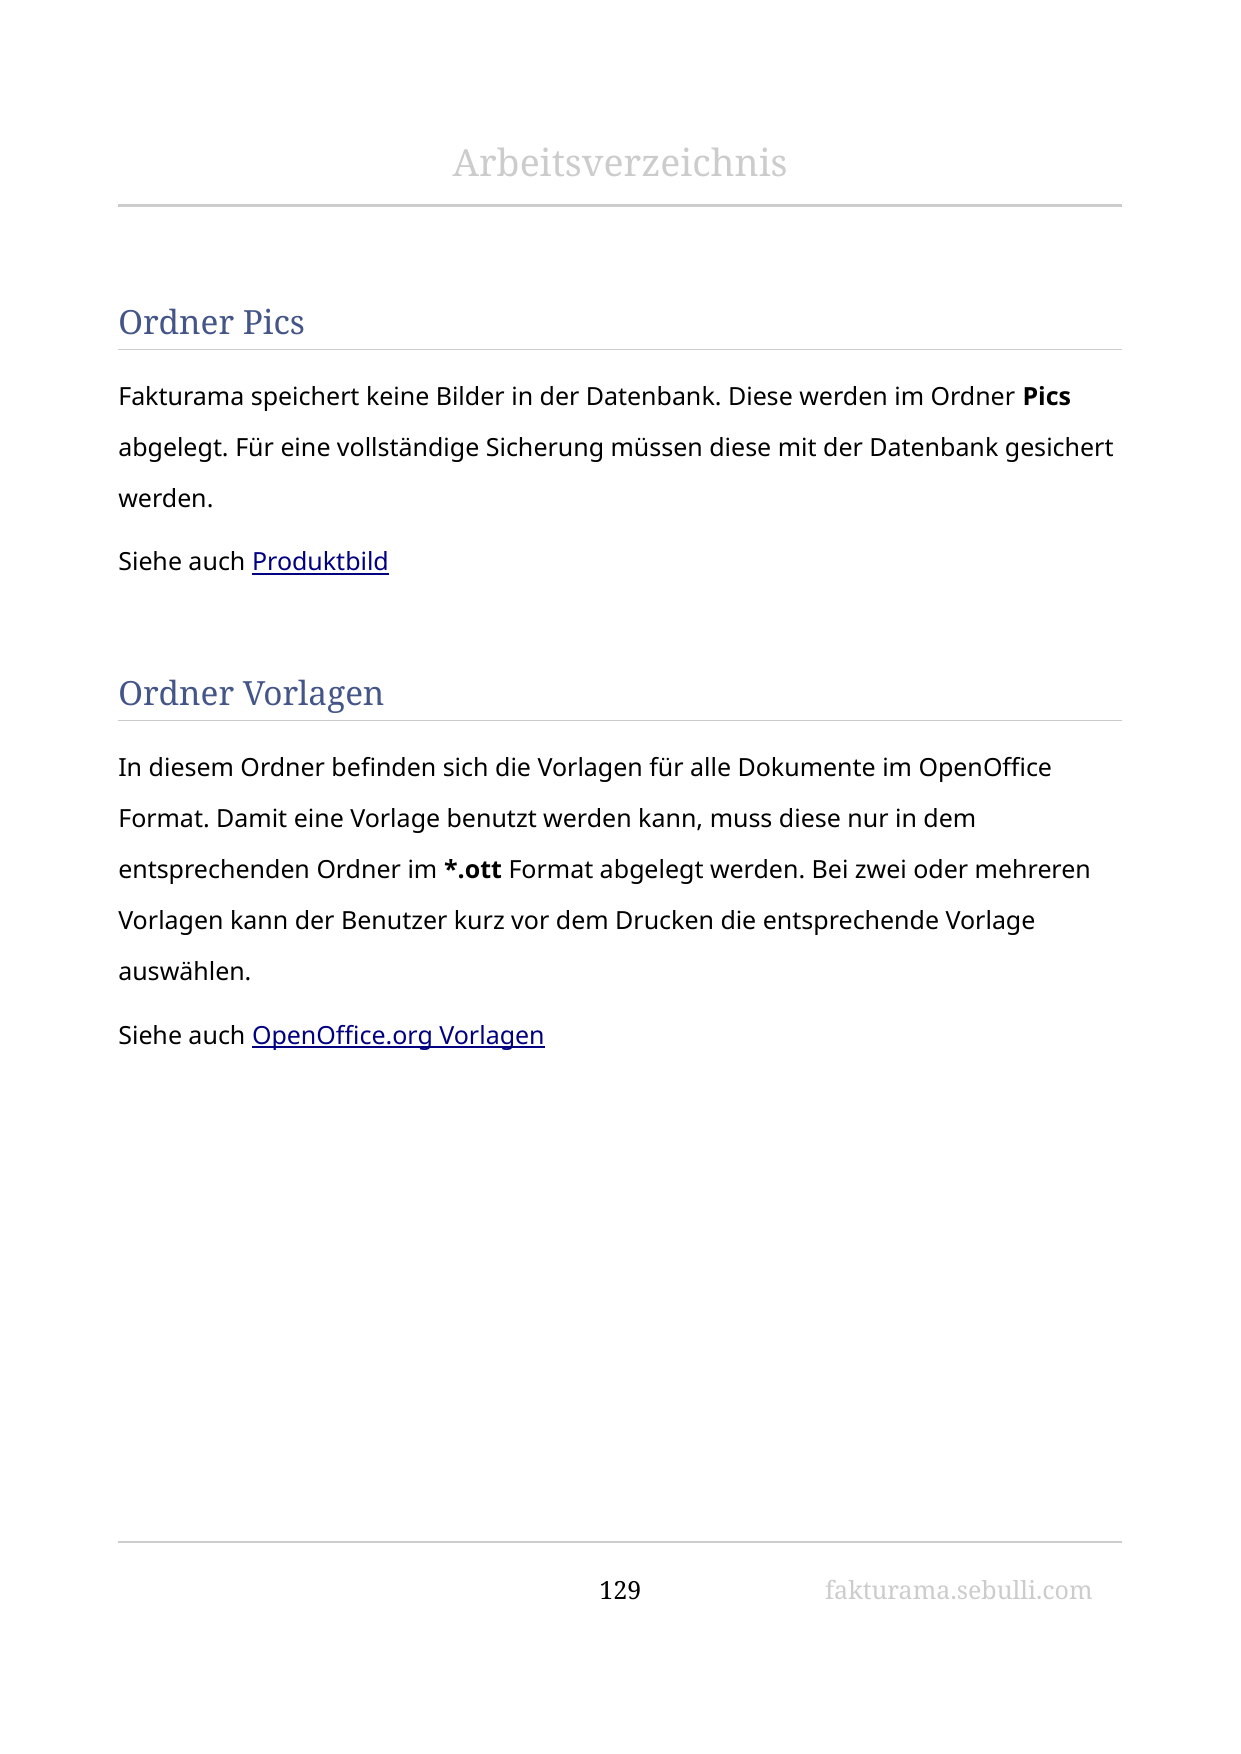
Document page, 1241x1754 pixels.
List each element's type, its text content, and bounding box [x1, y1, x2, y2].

text In diesem Ordner befinden sich die Vorlagen für alle Dokumente im OpenOffice Format. Damit eine Vorlage benutzt werden kann, muss diese nur in dem entsprechenden Ordner im *.ott Format abgelegt werden. Bei zwei oder mehreren Vorlagen kann der Benutzer kurz vor dem Drucken die entsprechende Vorlage auswählen. [118, 750, 1122, 988]
text Fakturama speichert keine Bilder in der Datenbank. Diese werden im Ordner Pics abgelegt. Für eine vollständige Sicherung müssen diese mit der Datenbank gesichert werden. [118, 378, 1122, 514]
subtitle Ordner Pics [118, 299, 1122, 349]
subtitle Ordner Vorlagen [118, 670, 1122, 720]
text Siehe auch OpenOffice.org Vorlagen [118, 1017, 1122, 1051]
text Siehe auch Produktbild [118, 544, 1122, 578]
